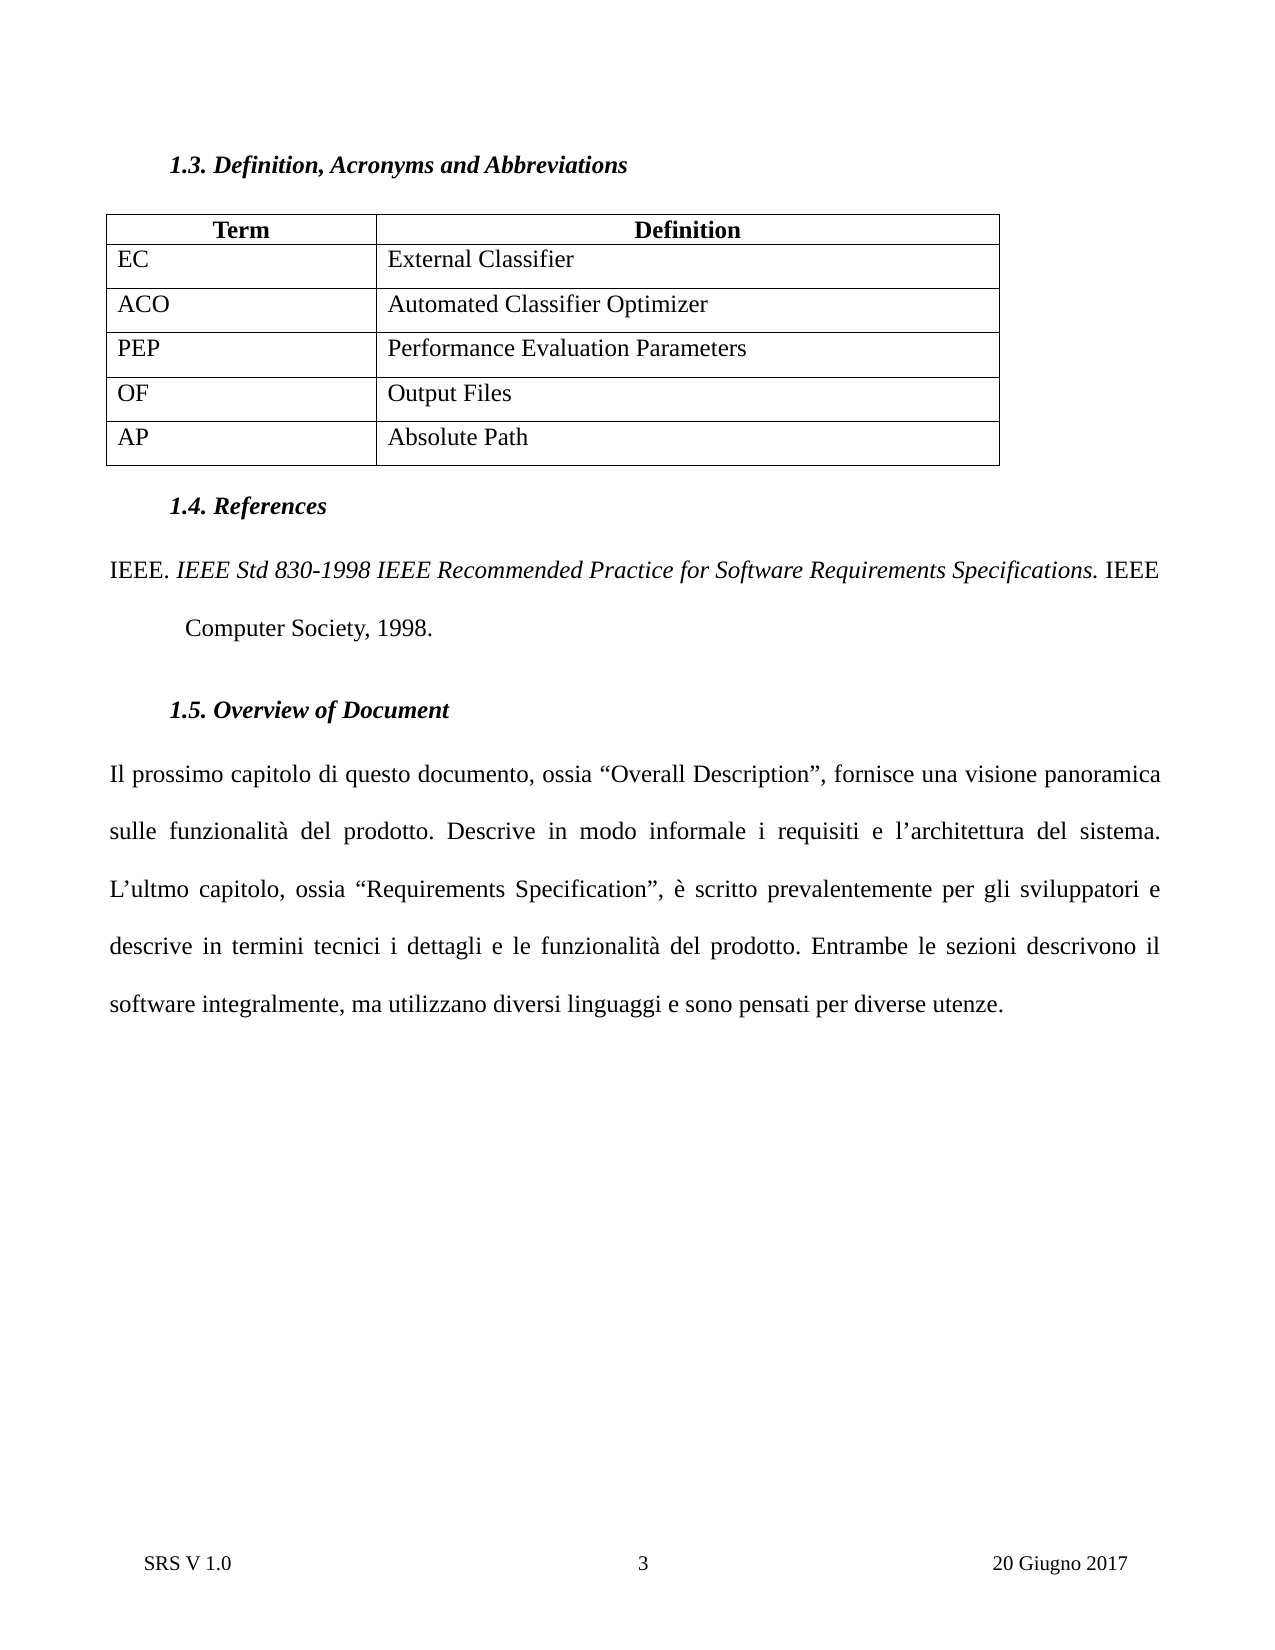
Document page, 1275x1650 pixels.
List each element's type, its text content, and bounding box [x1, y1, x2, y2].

table_cell OF [107, 378, 376, 421]
table_cell AP [107, 422, 376, 465]
subtitle 1.4. References [109, 491, 1162, 520]
table_cell PEP [107, 333, 376, 377]
subtitle 1.5. Overview of Document [109, 695, 1162, 724]
table_cell ACO [107, 289, 376, 332]
table_cell Performance Evaluation Parameters [377, 333, 999, 377]
subtitle 1.3. Definition, Acronyms and Abbreviations [109, 150, 1162, 179]
text Il prossimo capitolo di questo documento, ossia “Overall Description”, fornisce una visione panoramica sulle funzionalità del prodotto. Descrive in modo informale i requisiti e l’architettura del sistema. L’ultmo capitolo, ossia “Requirements Specification”, è scritto prevalentemente per gli sviluppatori e descrive in termini tecnici i dettagli e le funzionalità del prodotto. Entrambe le sezioni descrivono il software integralmente, ma utilizzano diversi linguaggi e sono pensati per diverse utenze. [109, 759, 1162, 1018]
table_cell Absolute Path [377, 422, 999, 465]
table_cell Output Files [377, 378, 999, 421]
table_cell EC [107, 245, 376, 288]
table_cell Automated Classifier Optimizer [377, 289, 999, 332]
table_cell External Classifier [377, 245, 999, 288]
table_header Definition [377, 215, 999, 243]
table_header Term [107, 215, 376, 243]
text IEEE. IEEE Std 830-1998 IEEE Recommended Practice for Software Requirements Specifications. IEEE Computer Society, 1998. [109, 555, 1162, 641]
